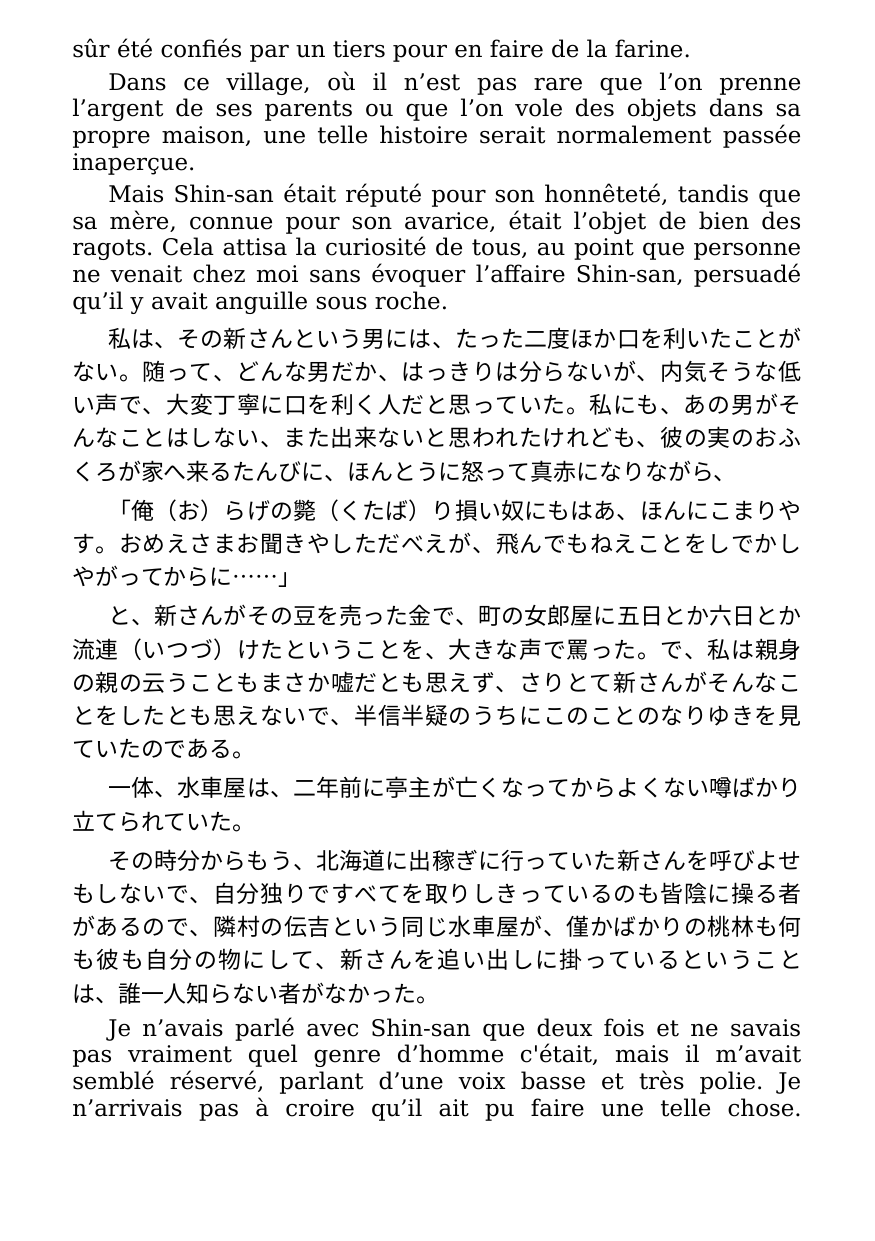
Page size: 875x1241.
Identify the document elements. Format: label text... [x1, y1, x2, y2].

text 一体、水車屋は、二年前に亭主が亡くなってからよくない噂ばかり立てられていた。 [72, 770, 802, 837]
text sûr été confiés par un tiers pour en faire de la farine. [72, 36, 802, 63]
text Dans ce village, où il n’est pas rare que l’on prenne l’argent de ses parents ou que l’on vole des objets dans sa propre maison, une telle histoire serait normalement passée inaperçue. [72, 69, 802, 175]
text 「俺（お）らげの斃（くたば）り損い奴にもはあ、ほんにこまりやす。おめえさまお聞きやしただべえが、飛んでもねえことをしでかしやがってからに……」 [72, 493, 802, 592]
text 私は、その新さんという男には、たった二度ほか口を利いたことがない。随って、どんな男だか、はっきりは分らないが、内気そうな低い声で、大変丁寧に口を利く人だと思っていた。私にも、あの男がそんなことはしない、また出来ないと思われたけれども、彼の実のおふくろが家へ来るたんびに、ほんとうに怒って真赤になりながら、 [72, 321, 802, 487]
text Mais Shin-san était réputé pour son honnêteté, tandis que sa mère, connue pour son avarice, était l’objet de bien des ragots. Cela attisa la curiosité de tous, au point que personne ne venait chez moi sans évoquer l’affaire Shin-san, persuadé qu’il y avait anguille sous roche. [72, 181, 802, 314]
text その時分からもう、北海道に出稼ぎに行っていた新さんを呼びよせもしないで、自分独りですべてを取りしきっているのも皆陰に操る者があるので、隣村の伝吉という同じ水車屋が、僅かばかりの桃林も何も彼も自分の物にして、新さんを追い出しに掛っているということは、誰一人知らない者がなかった。 [72, 843, 802, 1009]
text Je n’avais parlé avec Shin-san que deux fois et ne savais pas vraiment quel genre d’homme c'était, mais il m’avait semblé réservé, parlant d’une voix basse et très polie. Je n’arrivais pas à croire qu’il ait pu faire une telle chose. [72, 1015, 802, 1121]
text と、新さんがその豆を売った金で、町の女郎屋に五日とか六日とか流連（いつづ）けたということを、大きな声で罵った。で、私は親身の親の云うこともまさか嘘だとも思えず、さりとて新さんがそんなことをしたとも思えないで、半信半疑のうちにこのことのなりゆきを見ていたのである。 [72, 598, 802, 764]
